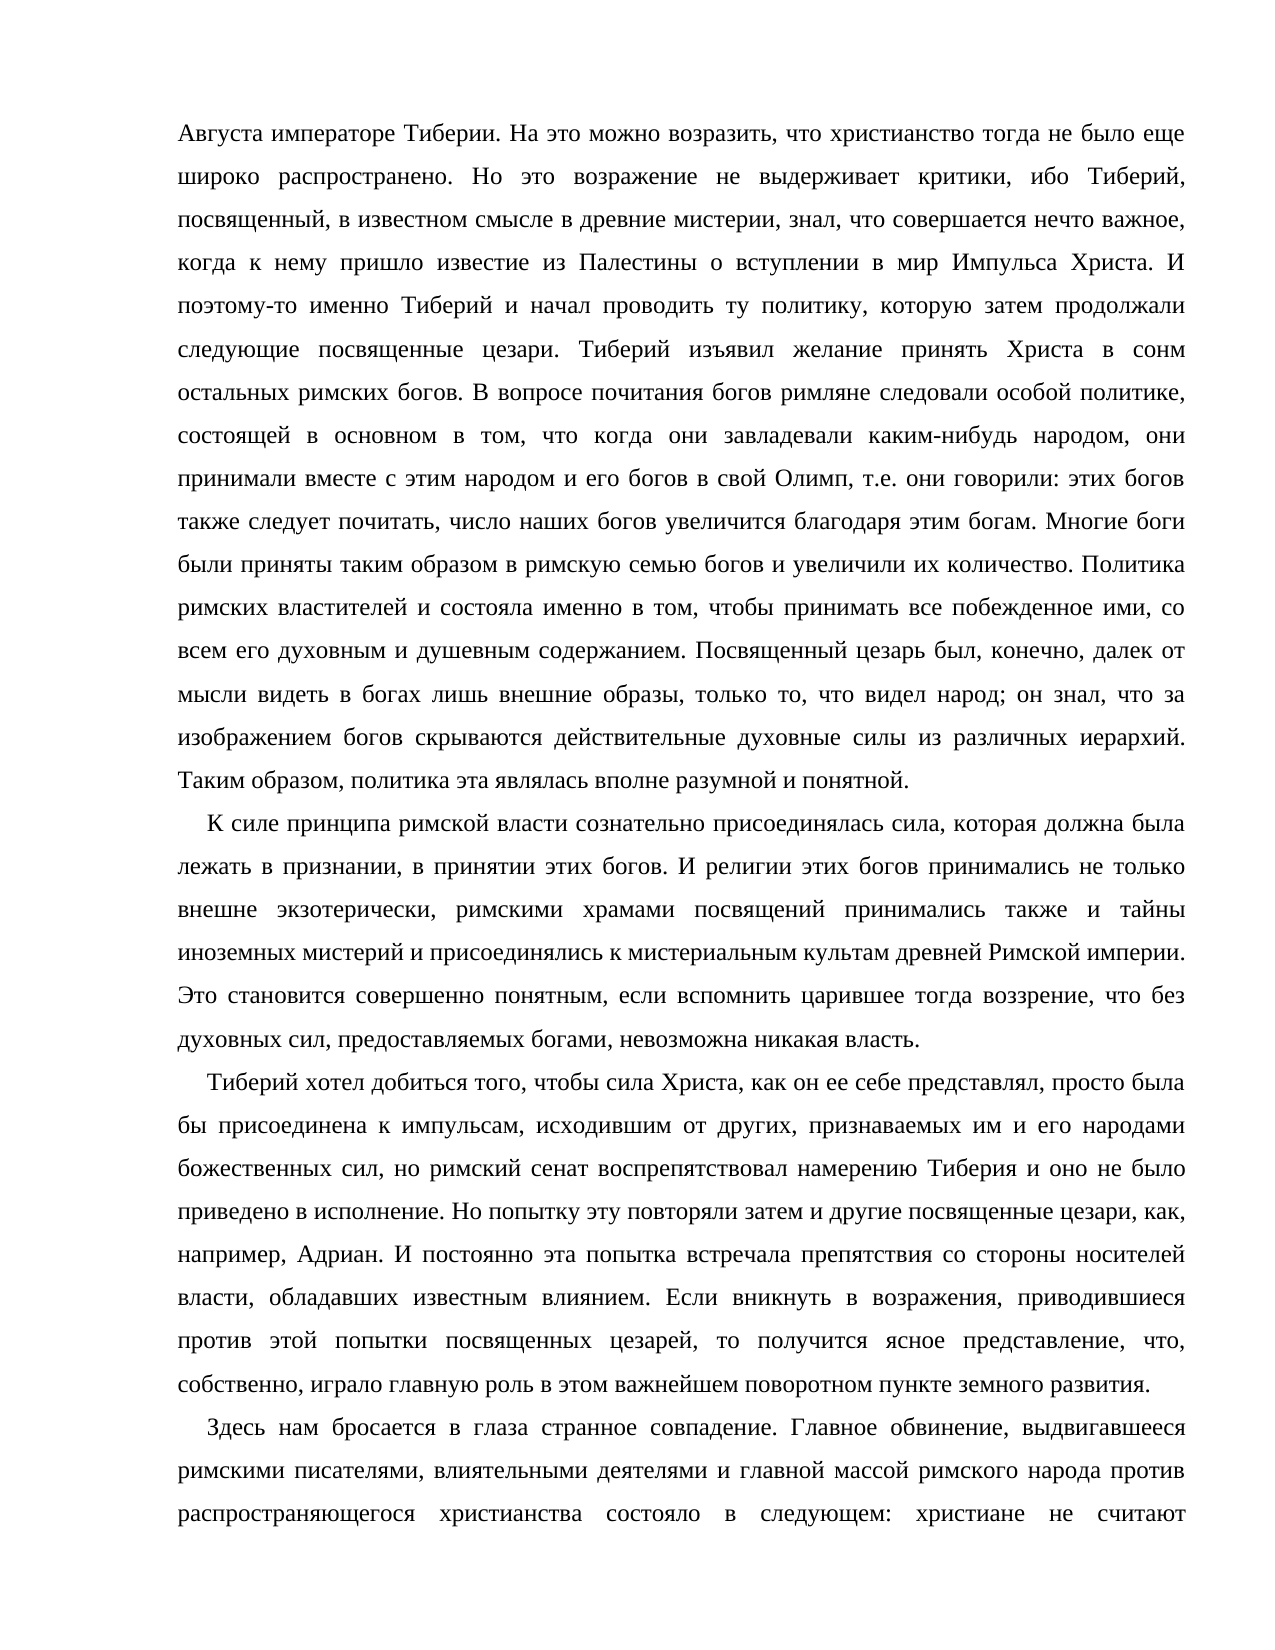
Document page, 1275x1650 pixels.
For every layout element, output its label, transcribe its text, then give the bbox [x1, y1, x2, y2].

text Августа императоре Тиберии. На это можно возразить, что христианство тогда не было еще широко распространено. Но это возражение не выдерживает критики, ибо Тиберий, посвященный, в известном смысле в древние мистерии, знал, что совершается нечто важное, когда к нему пришло известие из Палестины о вступлении в мир Импульса Христа. И поэтому-то именно Тиберий и начал проводить ту политику, которую затем продолжали следующие посвященные цезари. Тиберий изъявил желание принять Христа в сонм остальных римских богов. В вопросе почитания богов римляне следовали особой политике, состоящей в основном в том, что когда они завладевали каким-нибудь народом, они принимали вместе с этим народом и его богов в свой Олимп, т.е. они говорили: этих богов также следует почитать, число наших богов увеличится благодаря этим богам. Многие боги были приняты таким образом в римскую семью богов и увеличили их количество. Политика римских властителей и состояла именно в том, чтобы принимать все побежденное ими, со всем его духовным и душевным содержанием. Посвященный цезарь был, конечно, далек от мысли видеть в богах лишь внешние образы, только то, что видел народ; он знал, что за изображением богов скрываются действительные духовные силы из различных иерархий. Таким образом, политика эта являлась вполне разумной и понятной. [177, 118, 1186, 794]
text Здесь нам бросается в глаза странное совпадение. Главное обвинение, выдвигавшееся римскими писателями, влиятельными деятелями и главной массой римского народа против распространяющегося христианства состояло в следующем: христиане не считают [177, 1412, 1186, 1527]
text Тиберий хотел добиться того, чтобы сила Христа, как он ее себе представлял, просто была бы присоединена к импульсам, исходившим от других, признаваемых им и его народами божественных сил, но римский сенат воспрепятствовал намерению Тиберия и оно не было приведено в исполнение. Но попытку эту повторяли затем и другие посвященные цезари, как, например, Адриан. И постоянно эта попытка встречала препятствия со стороны носителей власти, обладавших известным влиянием. Если вникнуть в возражения, приводившиеся против этой попытки посвященных цезарей, то получится ясное представление, что, собственно, играло главную роль в этом важнейшем поворотном пункте земного развития. [177, 1067, 1186, 1397]
text К силе принципа римской власти сознательно присоединялась сила, которая должна была лежать в признании, в принятии этих богов. И религии этих богов принимались не только внешне экзотерически, римскими храмами посвящений принимались также и тайны иноземных мистерий и присоединялись к мистериальным культам древней Римской империи. Это становится совершенно понятным, если вспомнить царившее тогда воззрение, что без духовных сил, предоставляемых богами, невозможна никакая власть. [177, 808, 1186, 1052]
